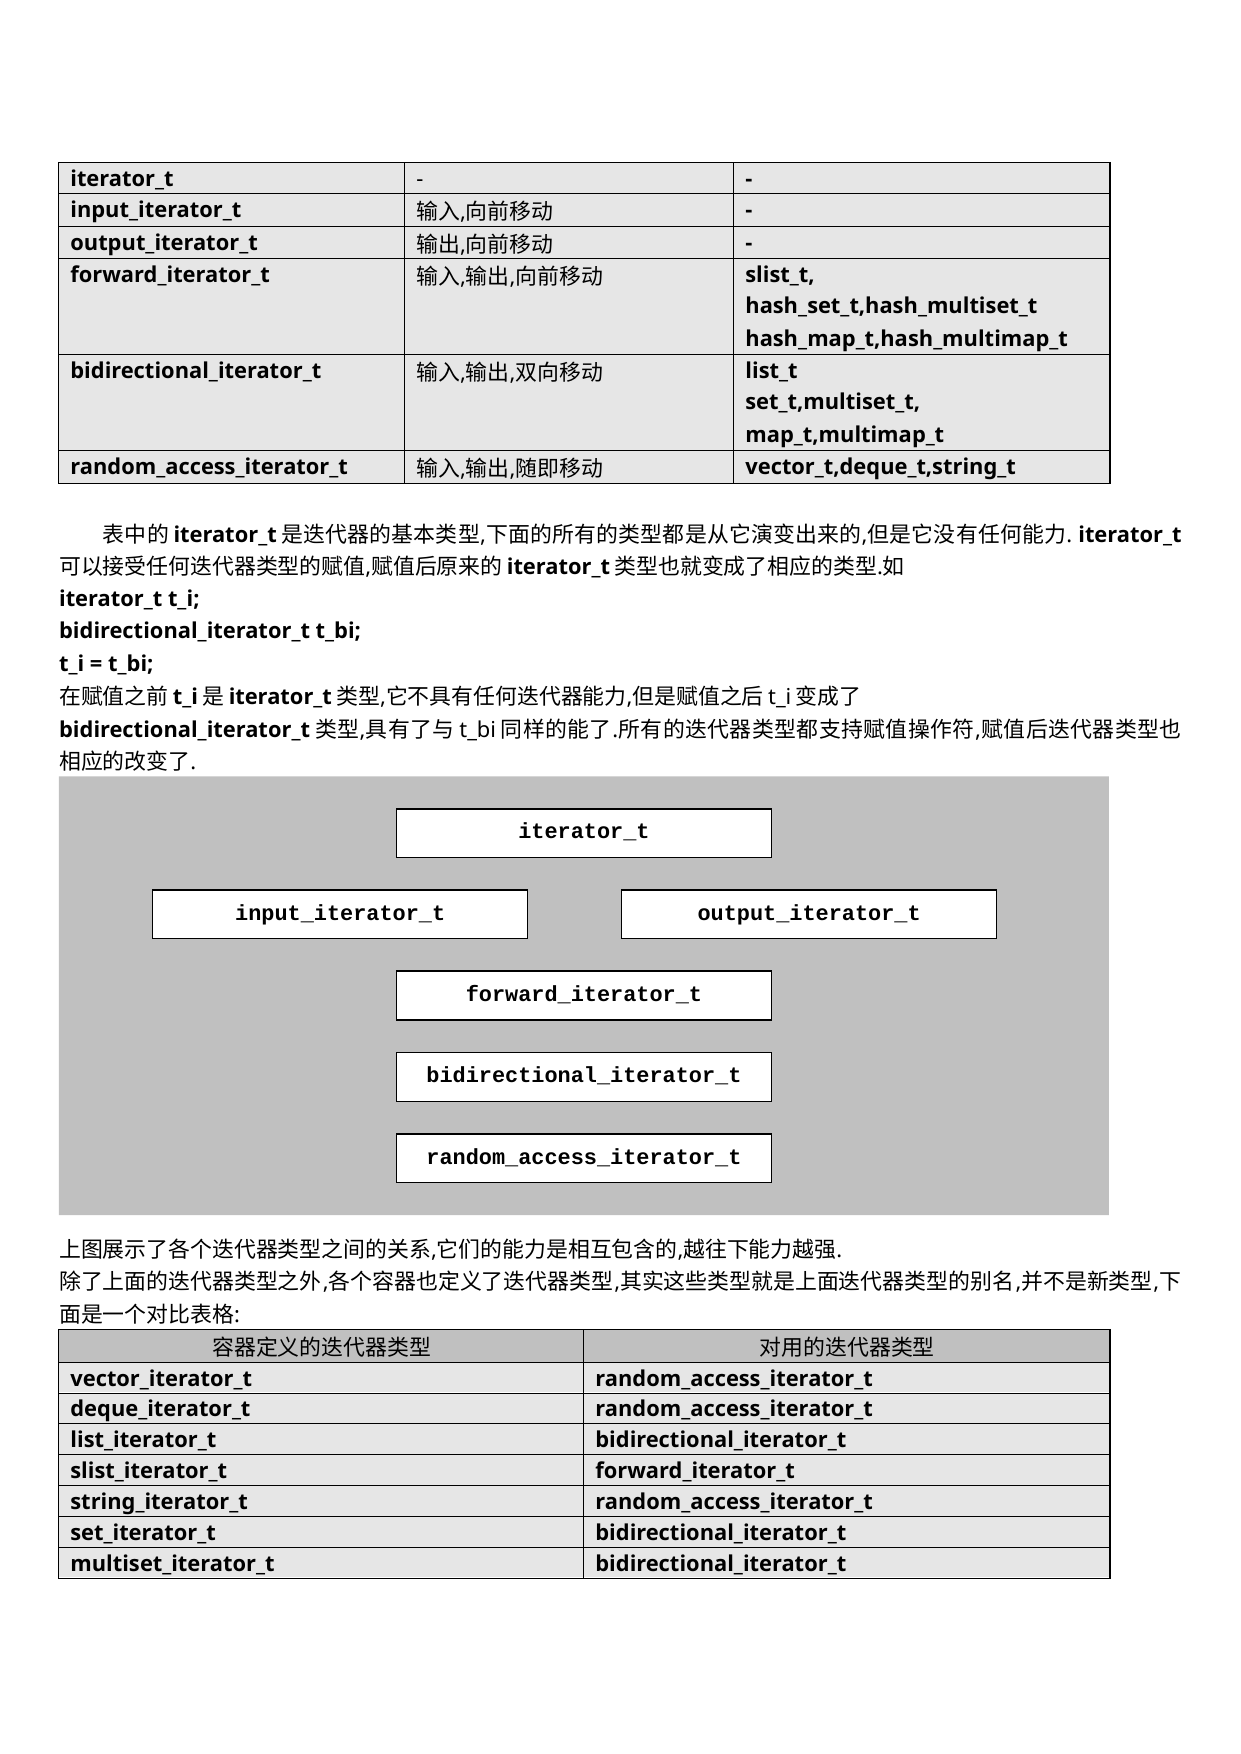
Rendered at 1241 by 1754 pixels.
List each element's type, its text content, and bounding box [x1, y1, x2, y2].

table_cell bidirectional_iterator_t [584, 1548, 1109, 1577]
text bidirectional_iterator_t类型,具有了与t_bi同样的能了.所有的迭代器类型都支持赋值操作符,赋值后迭代器类型也相应的改变了. [59, 711, 1181, 776]
table_cell bidirectional_iterator_t [584, 1517, 1109, 1547]
table_cell - [734, 194, 1109, 226]
table_cell slist_iterator_t [59, 1455, 583, 1485]
table_cell bidirectional_iterator_t [584, 1424, 1109, 1454]
table_cell forward_iterator_t [59, 259, 404, 354]
table_cell forward_iterator_t [584, 1455, 1109, 1485]
table_cell set_iterator_t [59, 1517, 583, 1547]
table_cell string_iterator_t [59, 1486, 583, 1516]
table_cell multiset_iterator_t [59, 1548, 583, 1577]
table_cell - [734, 227, 1109, 258]
table_cell random_access_iterator_t [584, 1486, 1109, 1516]
table_cell vector_iterator_t [59, 1363, 583, 1392]
table_cell 输入,输出,随即移动 [405, 451, 733, 483]
table_cell 输入,输出,向前移动 [405, 259, 733, 354]
table_cell - [405, 163, 733, 193]
text bidirectional_iterator_t t_bi; [59, 614, 1181, 646]
table_cell random_access_iterator_t [584, 1394, 1109, 1423]
table_cell list_t set_t,multiset_t, map_t,multimap_t [734, 355, 1109, 450]
table_cell vector_t,deque_t,string_t [734, 451, 1109, 483]
text 除了上面的迭代器类型之外,各个容器也定义了迭代器类型,其实这些类型就是上面迭代器类型的别名,并不是新类型,下面是一个对比表格: [59, 1264, 1181, 1329]
table_cell - [734, 163, 1109, 193]
text iterator_t t_i; [59, 581, 1181, 614]
table_cell input_iterator_t [59, 194, 404, 226]
text 在赋值之前t_i是iterator_t类型,它不具有任何迭代器能力,但是赋值之后t_i变成了 [59, 679, 1181, 711]
table_cell random_access_iterator_t [584, 1363, 1109, 1392]
table_cell 输入,向前移动 [405, 194, 733, 226]
table_header 对用的迭代器类型 [584, 1330, 1109, 1362]
text 表中的iterator_t是迭代器的基本类型,下面的所有的类型都是从它演变出来的,但是它没有任何能力. iterator_t可以接受任何迭代器类型的赋值,赋值后原来的iterator_t类型也就变成了相应的类型.如 [59, 516, 1181, 581]
table_header 容器定义的迭代器类型 [59, 1330, 583, 1362]
table_cell 输出,向前移动 [405, 227, 733, 258]
text 上图展示了各个迭代器类型之间的关系,它们的能力是相互包含的,越往下能力越强. [59, 1231, 1181, 1264]
table_cell random_access_iterator_t [59, 451, 404, 483]
table_cell deque_iterator_t [59, 1394, 583, 1423]
table_cell slist_t, hash_set_t,hash_multiset_t hash_map_t,hash_multimap_t [734, 259, 1109, 354]
text t_i = t_bi; [59, 646, 1181, 679]
table_cell output_iterator_t [59, 227, 404, 258]
table_cell bidirectional_iterator_t [59, 355, 404, 450]
table_cell iterator_t [59, 163, 404, 193]
table_cell list_iterator_t [59, 1424, 583, 1454]
table_cell 输入,输出,双向移动 [405, 355, 733, 450]
